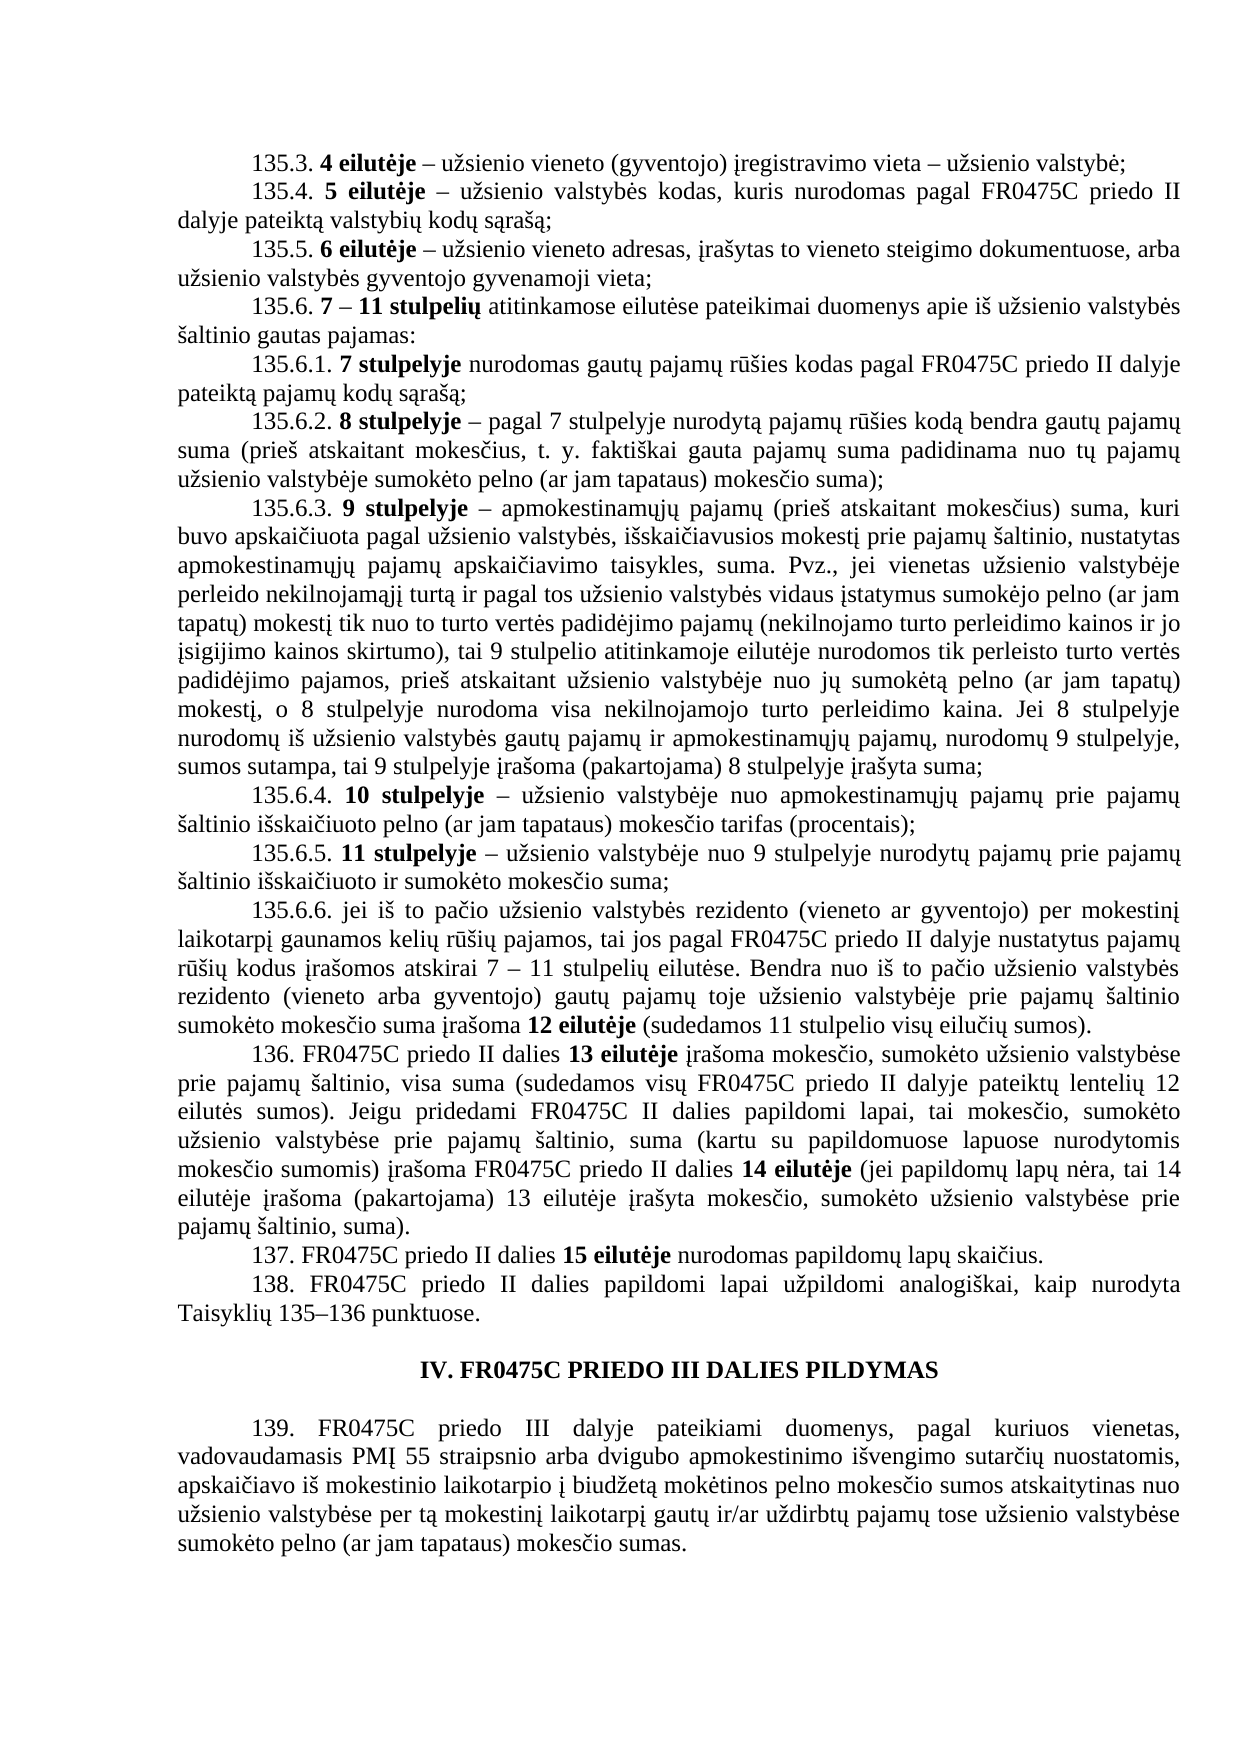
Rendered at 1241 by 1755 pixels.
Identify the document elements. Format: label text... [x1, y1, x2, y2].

text 135.6.4. 10 stulpelyje – užsienio valstybėje nuo apmokestinamųjų pajamų prie pajamų šaltinio išskaičiuoto pelno (ar jam tapataus) mokesčio tarifas (procentais); [177, 780, 1181, 838]
text 135.6.6. jei iš to pačio užsienio valstybės rezidento (vieneto ar gyventojo) per mokestinį laikotarpį gaunamos kelių rūšių pajamos, tai jos pagal FR0475C priedo II dalyje nustatytus pajamų rūšių kodus įrašomos atskirai 7 – 11 stulpelių eilutėse. Bendra nuo iš to pačio užsienio valstybės rezidento (vieneto arba gyventojo) gautų pajamų toje užsienio valstybėje prie pajamų šaltinio sumokėto mokesčio suma įrašoma 12 eilutėje (sudedamos 11 stulpelio visų eilučių sumos). [177, 895, 1181, 1039]
text 135.6.3. 9 stulpelyje – apmokestinamųjų pajamų (prieš atskaitant mokesčius) suma, kuri buvo apskaičiuota pagal užsienio valstybės, išskaičiavusios mokestį prie pajamų šaltinio, nustatytas apmokestinamųjų pajamų apskaičiavimo taisykles, suma. Pvz., jei vienetas užsienio valstybėje perleido nekilnojamąjį turtą ir pagal tos užsienio valstybės vidaus įstatymus sumokėjo pelno (ar jam tapatų) mokestį tik nuo to turto vertės padidėjimo pajamų (nekilnojamo turto perleidimo kainos ir jo įsigijimo kainos skirtumo), tai 9 stulpelio atitinkamoje eilutėje nurodomos tik perleisto turto vertės padidėjimo pajamos, prieš atskaitant užsienio valstybėje nuo jų sumokėtą pelno (ar jam tapatų) mokestį, o 8 stulpelyje nurodoma visa nekilnojamojo turto perleidimo kaina. Jei 8 stulpelyje nurodomų iš užsienio valstybės gautų pajamų ir apmokestinamųjų pajamų, nurodomų 9 stulpelyje, sumos sutampa, tai 9 stulpelyje įrašoma (pakartojama) 8 stulpelyje įrašyta suma; [177, 493, 1181, 780]
text 135.6.2. 8 stulpelyje – pagal 7 stulpelyje nurodytą pajamų rūšies kodą bendra gautų pajamų suma (prieš atskaitant mokesčius, t. y. faktiškai gauta pajamų suma padidinama nuo tų pajamų užsienio valstybėje sumokėto pelno (ar jam tapataus) mokesčio suma); [177, 406, 1181, 493]
text 139. FR0475C priedo III dalyje pateikiami duomenys, pagal kuriuos vienetas, vadovaudamasis PMĮ 55 straipsnio arba dvigubo apmokestinimo išvengimo sutarčių nuostatomis, apskaičiavo iš mokestinio laikotarpio į biudžetą mokėtinos pelno mokesčio sumos atskaitytinas nuo užsienio valstybėse per tą mokestinį laikotarpį gautų ir/ar uždirbtų pajamų tose užsienio valstybėse sumokėto pelno (ar jam tapataus) mokesčio sumas. [177, 1413, 1181, 1556]
text 135.6. 7 – 11 stulpelių atitinkamose eilutėse pateikimai duomenys apie iš užsienio valstybės šaltinio gautas pajamas: [177, 291, 1181, 349]
text 135.6.1. 7 stulpelyje nurodomas gautų pajamų rūšies kodas pagal FR0475C priedo II dalyje pateiktą pajamų kodų sąrašą; [177, 349, 1181, 406]
text 138. FR0475C priedo II dalies papildomi lapai užpildomi analogiškai, kaip nurodyta Taisyklių 135–136 punktuose. [177, 1269, 1181, 1326]
text 135.6.5. 11 stulpelyje – užsienio valstybėje nuo 9 stulpelyje nurodytų pajamų prie pajamų šaltinio išskaičiuoto ir sumokėto mokesčio suma; [177, 838, 1181, 895]
text 135.5. 6 eilutėje – užsienio vieneto adresas, įrašytas to vieneto steigimo dokumentuose, arba užsienio valstybės gyventojo gyvenamoji vieta; [177, 234, 1181, 291]
text 136. FR0475C priedo II dalies 13 eilutėje įrašoma mokesčio, sumokėto užsienio valstybėse prie pajamų šaltinio, visa suma (sudedamos visų FR0475C priedo II dalyje pateiktų lentelių 12 eilutės sumos). Jeigu pridedami FR0475C II dalies papildomi lapai, tai mokesčio, sumokėto užsienio valstybėse prie pajamų šaltinio, suma (kartu su papildomuose lapuose nurodytomis mokesčio sumomis) įrašoma FR0475C priedo II dalies 14 eilutėje (jei papildomų lapų nėra, tai 14 eilutėje įrašoma (pakartojama) 13 eilutėje įrašyta mokesčio, sumokėto užsienio valstybėse prie pajamų šaltinio, suma). [177, 1039, 1181, 1240]
text IV. FR0475C PRIEDO III DALIES PILDYMAS [177, 1355, 1181, 1384]
text 135.4. 5 eilutėje – užsienio valstybės kodas, kuris nurodomas pagal FR0475C priedo II dalyje pateiktą valstybių kodų sąrašą; [177, 176, 1181, 234]
text 137. FR0475C priedo II dalies 15 eilutėje nurodomas papildomų lapų skaičius. [177, 1240, 1181, 1269]
text 135.3. 4 eilutėje – užsienio vieneto (gyventojo) įregistravimo vieta – užsienio valstybė; [177, 148, 1181, 176]
